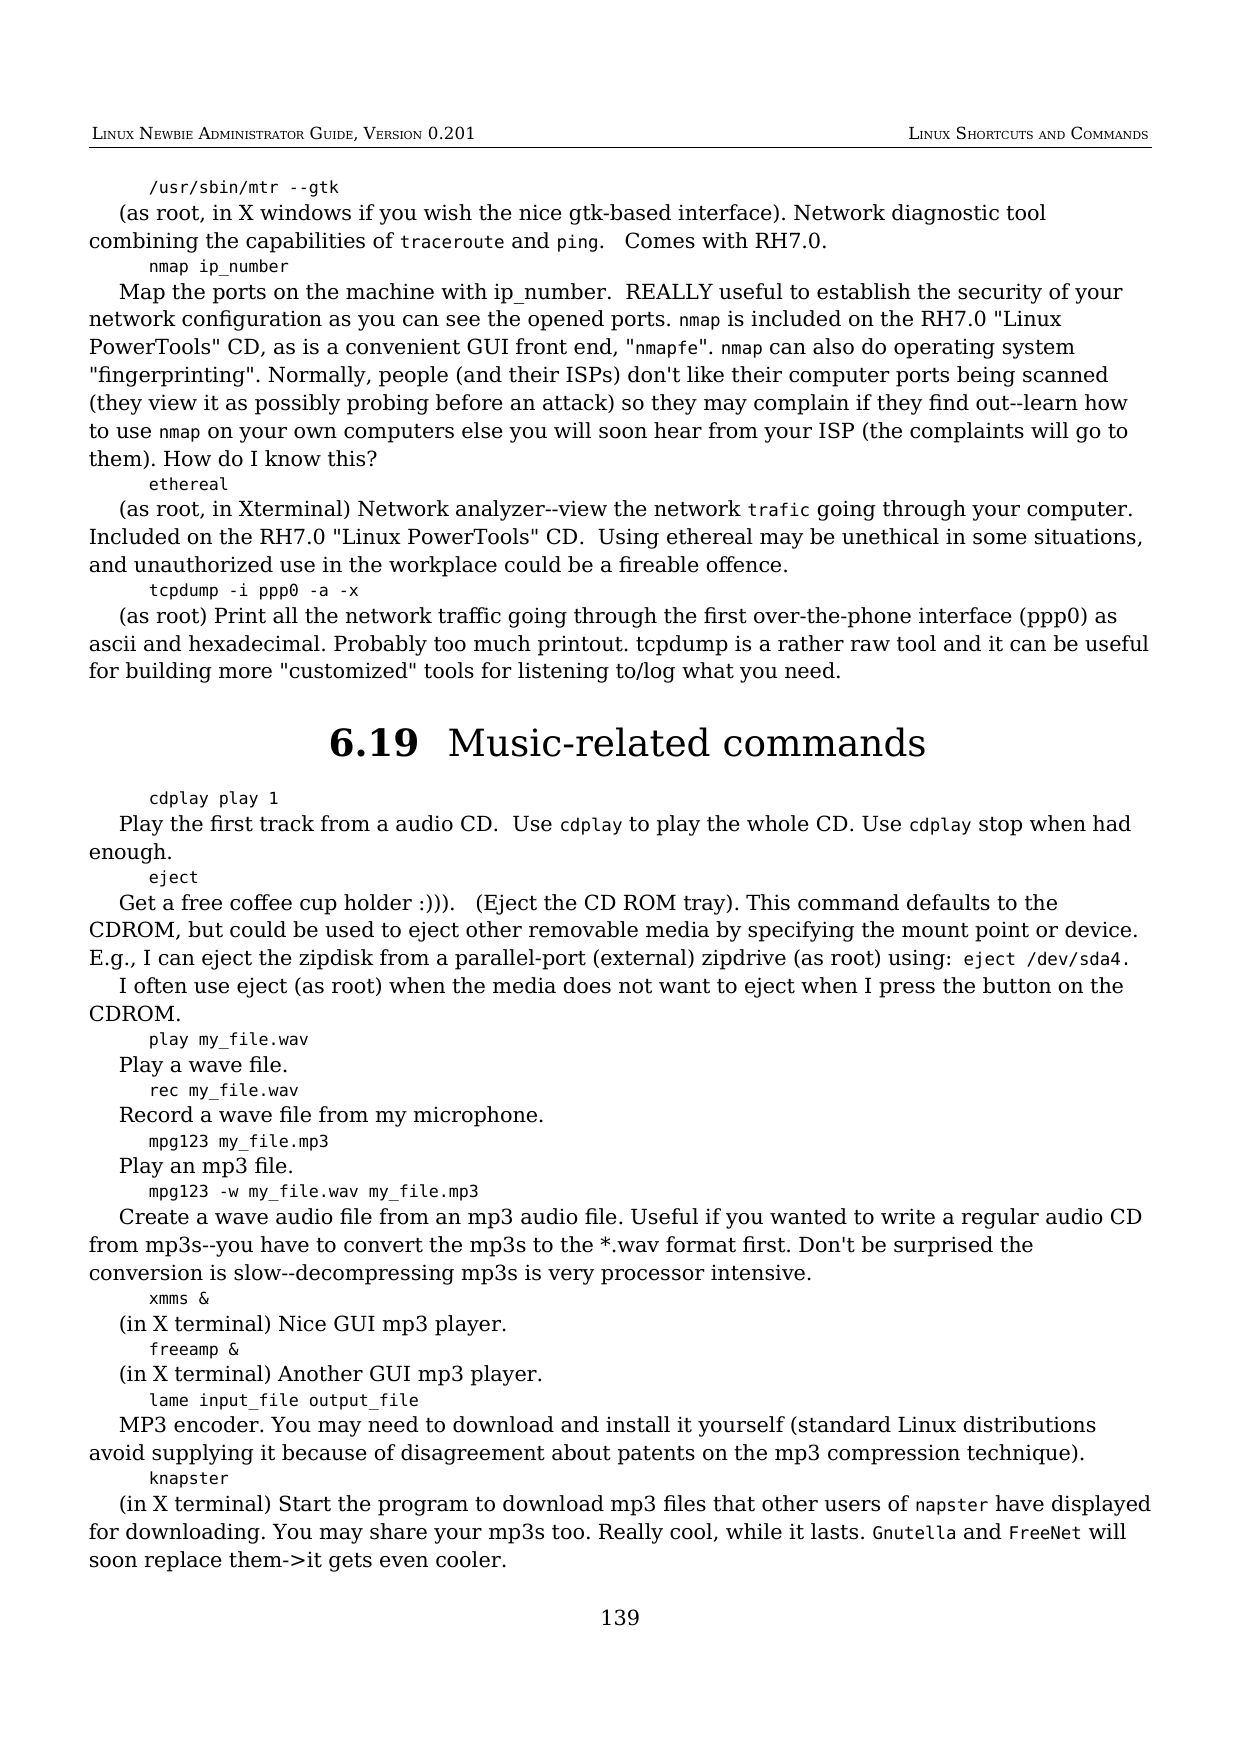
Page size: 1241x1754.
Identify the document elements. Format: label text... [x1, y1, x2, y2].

text I often use eject (as root) when the media does not want to eject when I press the button on the CDROM. [88, 974, 1152, 1026]
text rec my_file.wav [148, 1081, 1152, 1100]
text Map the ports on the machine with ip_number. REALLY useful to establish the security of your network configuration as you can see the opened ports. nmap is included on the RH7.0 "Linux PowerTools" CD, as is a convenient GUI front end, "nmapfe". nmap can also do operating system "fingerprinting". Normally, people (and their ISPs) don't like their computer ports being scanned (they view it as possibly probing before an attack) so they may complain if they find out--learn how to use nmap on your own computers else you will soon hear from your ISP (the complaints will go to them). How do I know this? [88, 280, 1152, 471]
text mpg123 -w my_file.wav my_file.mp3 [148, 1182, 1152, 1202]
text (as root, in X windows if you wish the nice gtk-based interface). Network diagnostic tool combining the capabilities of traceroute and ping. Comes with RH7.0. [88, 201, 1152, 253]
subtitle Music-related commands [88, 721, 1152, 765]
text /usr/sbin/mtr --gtk [148, 178, 1152, 198]
text Play the first track from a audio CD. Use cdplay to play the whole CD. Use cdplay stop when had enough. [88, 812, 1152, 864]
text (as root) Print all the network traffic going through the first over-the-phone interface (ppp0) as ascii and hexadecimal. Probably too much printout. tcpdump is a rather raw tool and it can be useful for building more "customized" tools for listening to/log what you need. [88, 604, 1152, 684]
text knapster [148, 1469, 1152, 1488]
text (as root, in Xterminal) Network analyzer--view the network trafic going through your computer. Included on the RH7.0 "Linux PowerTools" CD. Using ethereal may be unethical in some situations, and unauthorized use in the workplace could be a fireable offence. [88, 497, 1152, 577]
text MP3 encoder. You may need to download and install it yourself (standard Linux distributions avoid supplying it because of disagreement about patents on the mp3 compression technique). [88, 1413, 1152, 1466]
text (in X terminal) Nice GUI mp3 player. [88, 1312, 1152, 1336]
text Play an mp3 file. [88, 1154, 1152, 1179]
text mpg123 my_file.mp3 [148, 1131, 1152, 1151]
text nmap ip_number [148, 257, 1152, 276]
text ethereal [148, 474, 1152, 494]
text tcpdump -i ppp0 -a -x [148, 581, 1152, 600]
text Get a free coffee cup holder :))). (Eject the CD ROM tray). This command defaults to the CDROM, but could be used to eject other removable media by specifying the mount point or device. E.g., I can eject the zipdisk from a parallel-port (external) zipdrive (as root) using: eject /dev/sda4. [88, 891, 1152, 971]
text (in X terminal) Another GUI mp3 player. [88, 1363, 1152, 1387]
text Create a wave audio file from an mp3 audio file. Useful if you wanted to write a regular audio CD from mp3s--you have to convert the mp3s to the *.wav format first. Don't be surprised the conversion is slow--decompressing mp3s is very processor intensive. [88, 1205, 1152, 1285]
text freeamp & [148, 1339, 1152, 1359]
text xmms & [148, 1289, 1152, 1308]
text (in X terminal) Start the program to download mp3 files that other users of napster have displayed for downloading. You may share your mp3s too. Really cool, while it lasts. Gnutella and FreeNet will soon replace them->it gets even cooler. [88, 1492, 1152, 1572]
text play my_file.wav [148, 1030, 1152, 1049]
text Play a wave file. [88, 1053, 1152, 1077]
text Record a wave file from my microphone. [88, 1104, 1152, 1128]
text lame input_file output_file [148, 1390, 1152, 1410]
text cdplay play 1 [148, 789, 1152, 808]
text eject [148, 868, 1152, 887]
